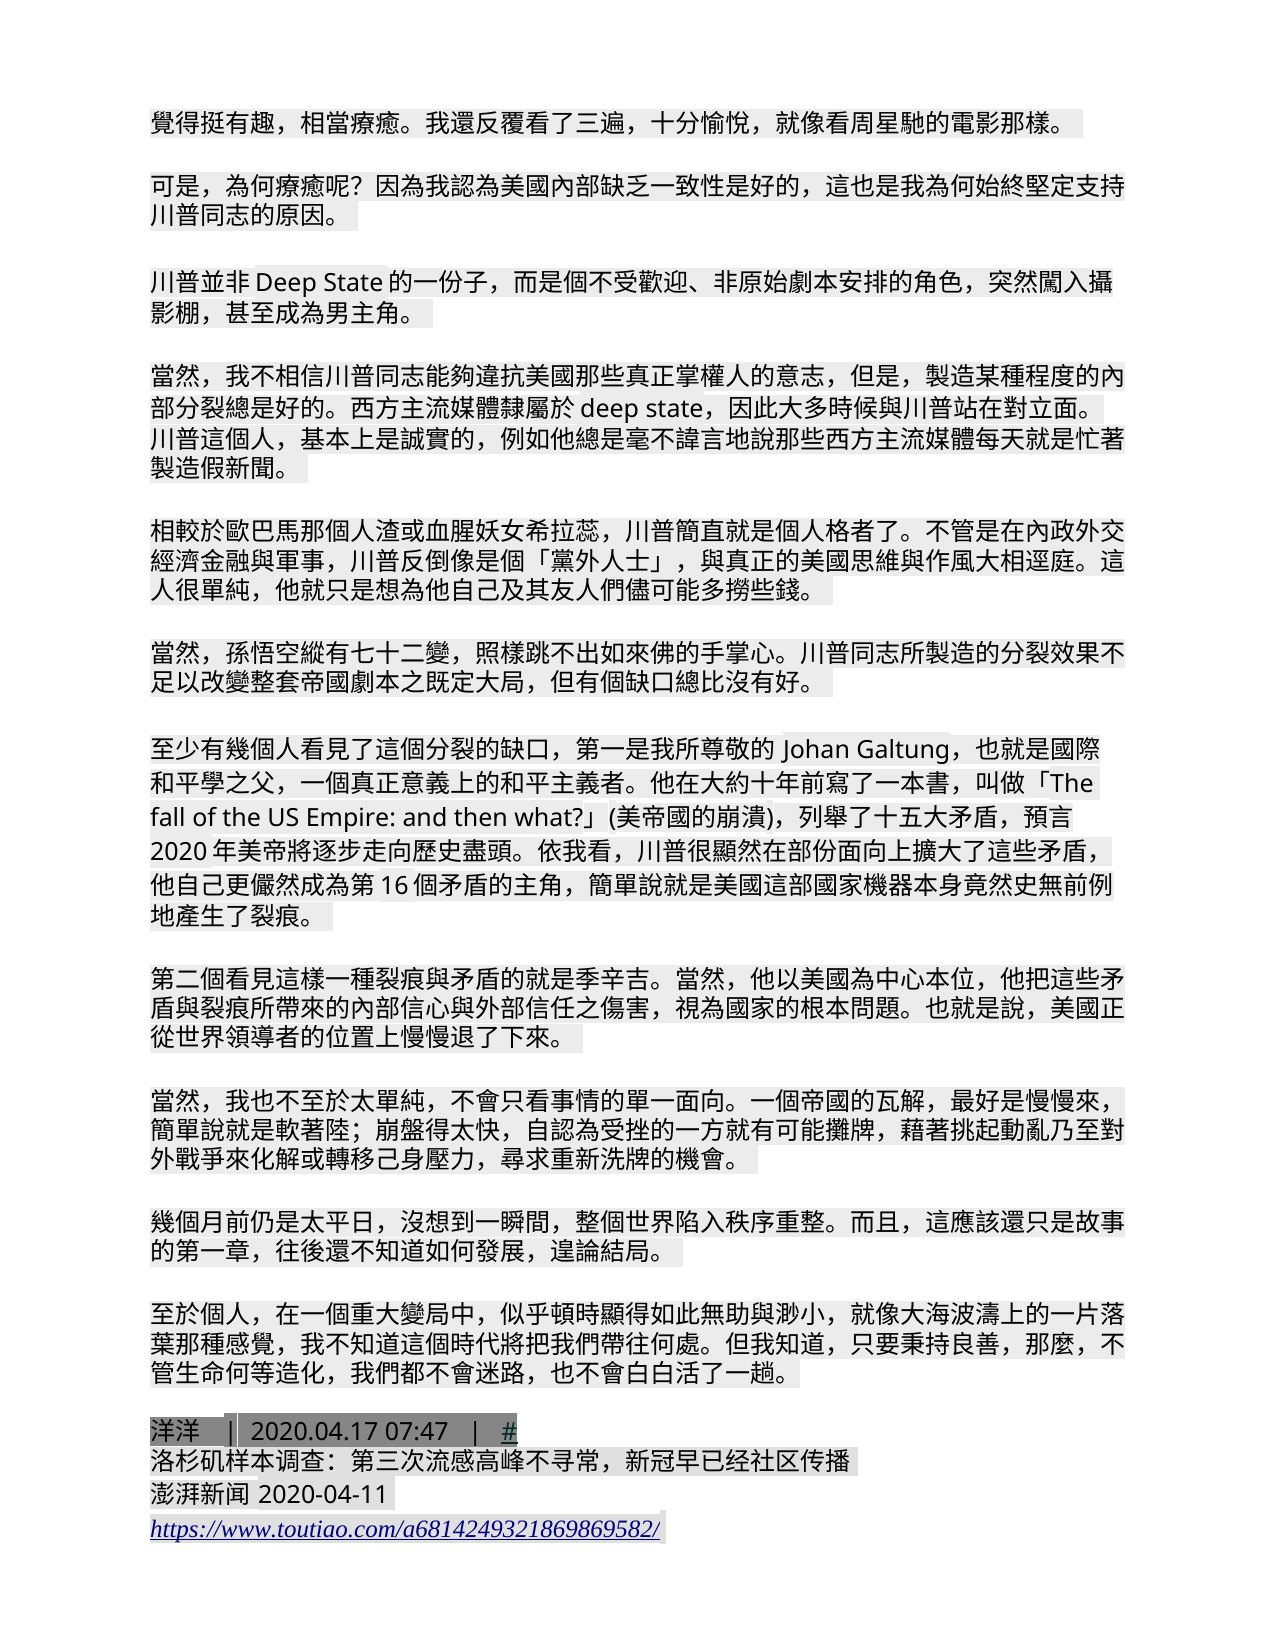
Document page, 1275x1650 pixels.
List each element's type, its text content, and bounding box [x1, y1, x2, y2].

text 洋洋 | 2020.04.17 07:47 | # [150, 1413, 1125, 1447]
text 洛杉矶样本调查：第三次流感高峰不寻常，新冠早已经社区传播 澎湃新闻 2020-04-11 https://www.toutiao.com/a6814249321869869582/ [150, 1447, 1125, 1544]
text 覺得挺有趣，相當療癒。我還反覆看了三遍，十分愉悅，就像看周星馳的電影那樣。 可是，為何療癒呢？因為我認為美國內部缺乏一致性是好的，這也是我為何始終堅定支持川普同志的原因。 川普並非Deep State的一份子，而是個不受歡迎、非原始劇本安排的角色，突然闖入攝影棚，甚至成為男主角。 當然，我不相信川普同志能夠違抗美國那些真正掌權人的意志，但是，製造某種程度的內部分裂總是好的。西方主流媒體隸屬於deep state，因此大多時候與川普站在對立面。川普這個人，基本上是誠實的，例如他總是毫不諱言地說那些西方主流媒體每天就是忙著製造假新聞。 相較於歐巴馬那個人渣或血腥妖女希拉蕊，川普簡直就是個人格者了。不管是在內政外交經濟金融與軍事，川普反倒像是個「黨外人士」，與真正的美國思維與作風大相逕庭。這人很單純，他就只是想為他自己及其友人們儘可能多撈些錢。 當然，孫悟空縱有七十二變，照樣跳不出如來佛的手掌心。川普同志所製造的分裂效果不足以改變整套帝國劇本之既定大局，但有個缺口總比沒有好。 至少有幾個人看見了這個分裂的缺口，第一是我所尊敬的 Johan Galtung，也就是國際和平學之父，一個真正意義上的和平主義者。他在大約十年前寫了一本書，叫做「The fall of the US Empire: and then what?」(美帝國的崩潰)，列舉了十五大矛盾，預言2020年美帝將逐步走向歷史盡頭。依我看，川普很顯然在部份面向上擴大了這些矛盾，他自己更儼然成為第16個矛盾的主角，簡單說就是美國這部國家機器本身竟然史無前例地產生了裂痕。 第二個看見這樣一種裂痕與矛盾的就是季辛吉。當然，他以美國為中心本位，他把這些矛盾與裂痕所帶來的內部信心與外部信任之傷害，視為國家的根本問題。也就是說，美國正從世界領導者的位置上慢慢退了下來。 當然，我也不至於太單純，不會只看事情的單一面向。一個帝國的瓦解，最好是慢慢來，簡單說就是軟著陸；崩盤得太快，自認為受挫的一方就有可能攤牌，藉著挑起動亂乃至對外戰爭來化解或轉移己身壓力，尋求重新洗牌的機會。 幾個月前仍是太平日，沒想到一瞬間，整個世界陷入秩序重整。而且，這應該還只是故事的第一章，往後還不知道如何發展，遑論結局。 至於個人，在一個重大變局中，似乎頓時顯得如此無助與渺小，就像大海波濤上的一片落葉那種感覺，我不知道這個時代將把我們帶往何處。但我知道，只要秉持良善，那麼，不管生命何等造化，我們都不會迷路，也不會白白活了一趟。 [150, 75, 1125, 1388]
